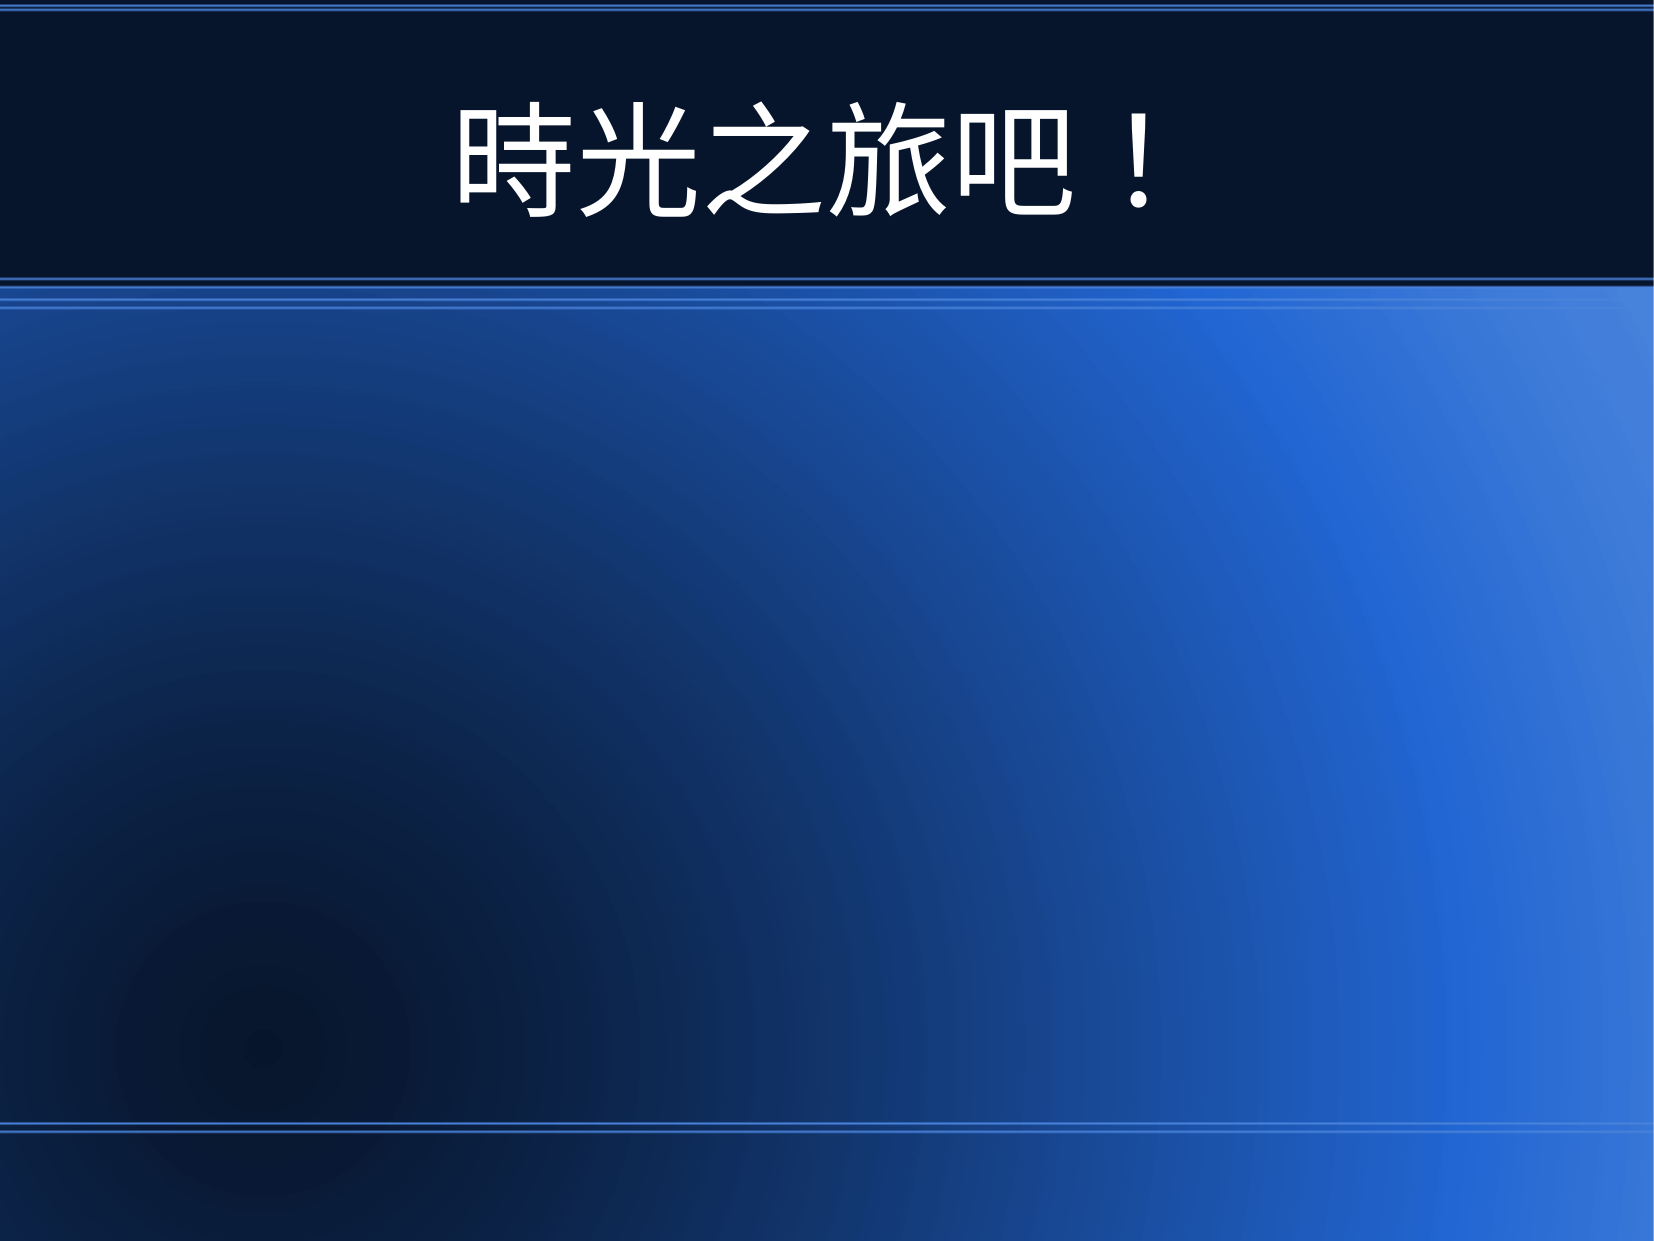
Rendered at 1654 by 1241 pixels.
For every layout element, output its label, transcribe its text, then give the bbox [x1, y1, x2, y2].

picture [0, 0, 1654, 1241]
title 時光之旅吧！ [82, 49, 1571, 257]
